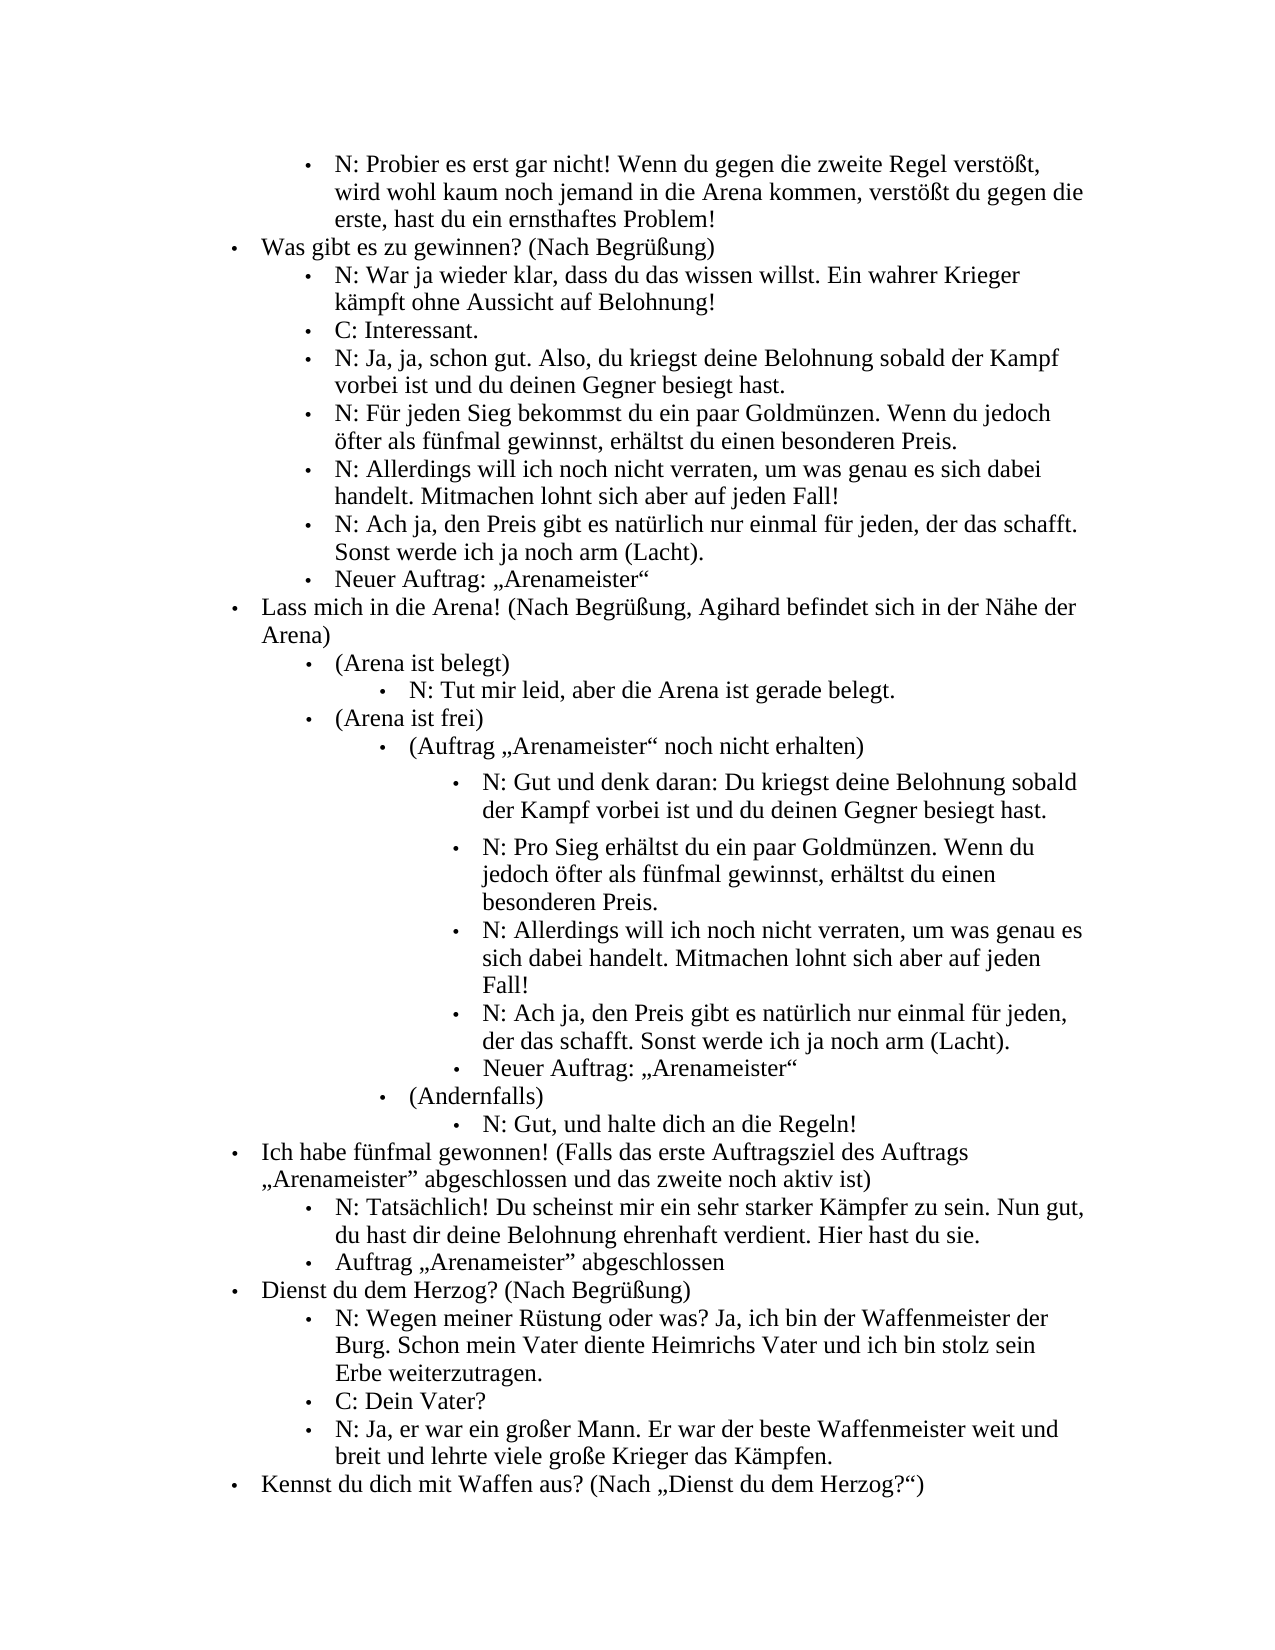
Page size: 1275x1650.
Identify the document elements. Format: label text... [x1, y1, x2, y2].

list N: Für jeden Sieg bekommst du ein paar Goldmünzen. Wenn du jedoch öfter als fünfmal gewinnst, erhältst du einen besonderen Preis. [305, 399, 1087, 455]
list N: Gut, und halte dich an die Regeln! [453, 1110, 1087, 1138]
list N: Ach ja, den Preis gibt es natürlich nur einmal für jeden, der das schafft. Sonst werde ich ja noch arm (Lacht). [305, 510, 1087, 566]
list Auftrag „Arenameister” abgeschlossen [305, 1248, 1087, 1276]
list N: Allerdings will ich noch nicht verraten, um was genau es sich dabei handelt. Mitmachen lohnt sich aber auf jeden Fall! [453, 916, 1087, 999]
list C: Dein Vater? [305, 1387, 1087, 1415]
list N: Probier es erst gar nicht! Wenn du gegen die zweite Regel verstößt, wird wohl kaum noch jemand in die Arena kommen, verstößt du gegen die erste, hast du ein ernsthaftes Problem! [305, 150, 1087, 233]
list (Arena ist frei) [306, 704, 1087, 732]
list (Andernfalls) [379, 1082, 1087, 1110]
list N: Ja, er war ein großer Mann. Er war der beste Waffenmeister weit und breit und lehrte viele große Krieger das Kämpfen. [305, 1415, 1087, 1470]
list N: Gut und denk daran: Du kriegst deine Belohnung sobald der Kampf vorbei ist und du deinen Gegner besiegt hast. [453, 768, 1087, 824]
list N: Allerdings will ich noch nicht verraten, um was genau es sich dabei handelt. Mitmachen lohnt sich aber auf jeden Fall! [305, 455, 1087, 510]
list Kennst du dich mit Waffen aus? (Nach „Dienst du dem Herzog?“) [231, 1470, 1087, 1498]
list Neuer Auftrag: „Arenameister“ [453, 1054, 1087, 1082]
list N: Ach ja, den Preis gibt es natürlich nur einmal für jeden, der das schafft. Sonst werde ich ja noch arm (Lacht). [453, 999, 1087, 1054]
list N: Tut mir leid, aber die Arena ist gerade belegt. [379, 676, 1087, 704]
list N: Pro Sieg erhältst du ein paar Goldmünzen. Wenn du jedoch öfter als fünfmal gewinnst, erhältst du einen besonderen Preis. [453, 833, 1087, 916]
list N: War ja wieder klar, dass du das wissen willst. Ein wahrer Krieger kämpft ohne Aussicht auf Belohnung! [305, 261, 1087, 316]
list Neuer Auftrag: „Arenameister“ [305, 566, 1087, 593]
list C: Interessant. [305, 316, 1087, 344]
list N: Ja, ja, schon gut. Also, du kriegst deine Belohnung sobald der Kampf vorbei ist und du deinen Gegner besiegt hast. [305, 344, 1087, 399]
list N: Wegen meiner Rüstung oder was? Ja, ich bin der Waffenmeister der Burg. Schon mein Vater diente Heimrichs Vater und ich bin stolz sein Erbe weiterzutragen. [305, 1304, 1087, 1387]
list Ich habe fünfmal gewonnen! (Falls das erste Auftragsziel des Auftrags „Arenameister” abgeschlossen und das zweite noch aktiv ist) [232, 1138, 1087, 1193]
list Lass mich in die Arena! (Nach Begrüßung, Agihard befindet sich in der Nähe der Arena) [232, 593, 1087, 649]
list N: Tatsächlich! Du scheinst mir ein sehr starker Kämpfer zu sein. Nun gut, du hast dir deine Belohnung ehrenhaft verdient. Hier hast du sie. [305, 1193, 1087, 1248]
list Dienst du dem Herzog? (Nach Begrüßung) [232, 1276, 1087, 1304]
list (Auftrag „Arenameister“ noch nicht erhalten) [379, 732, 1087, 759]
list (Arena ist belegt) [306, 649, 1087, 676]
list Was gibt es zu gewinnen? (Nach Begrüßung) [231, 233, 1087, 261]
